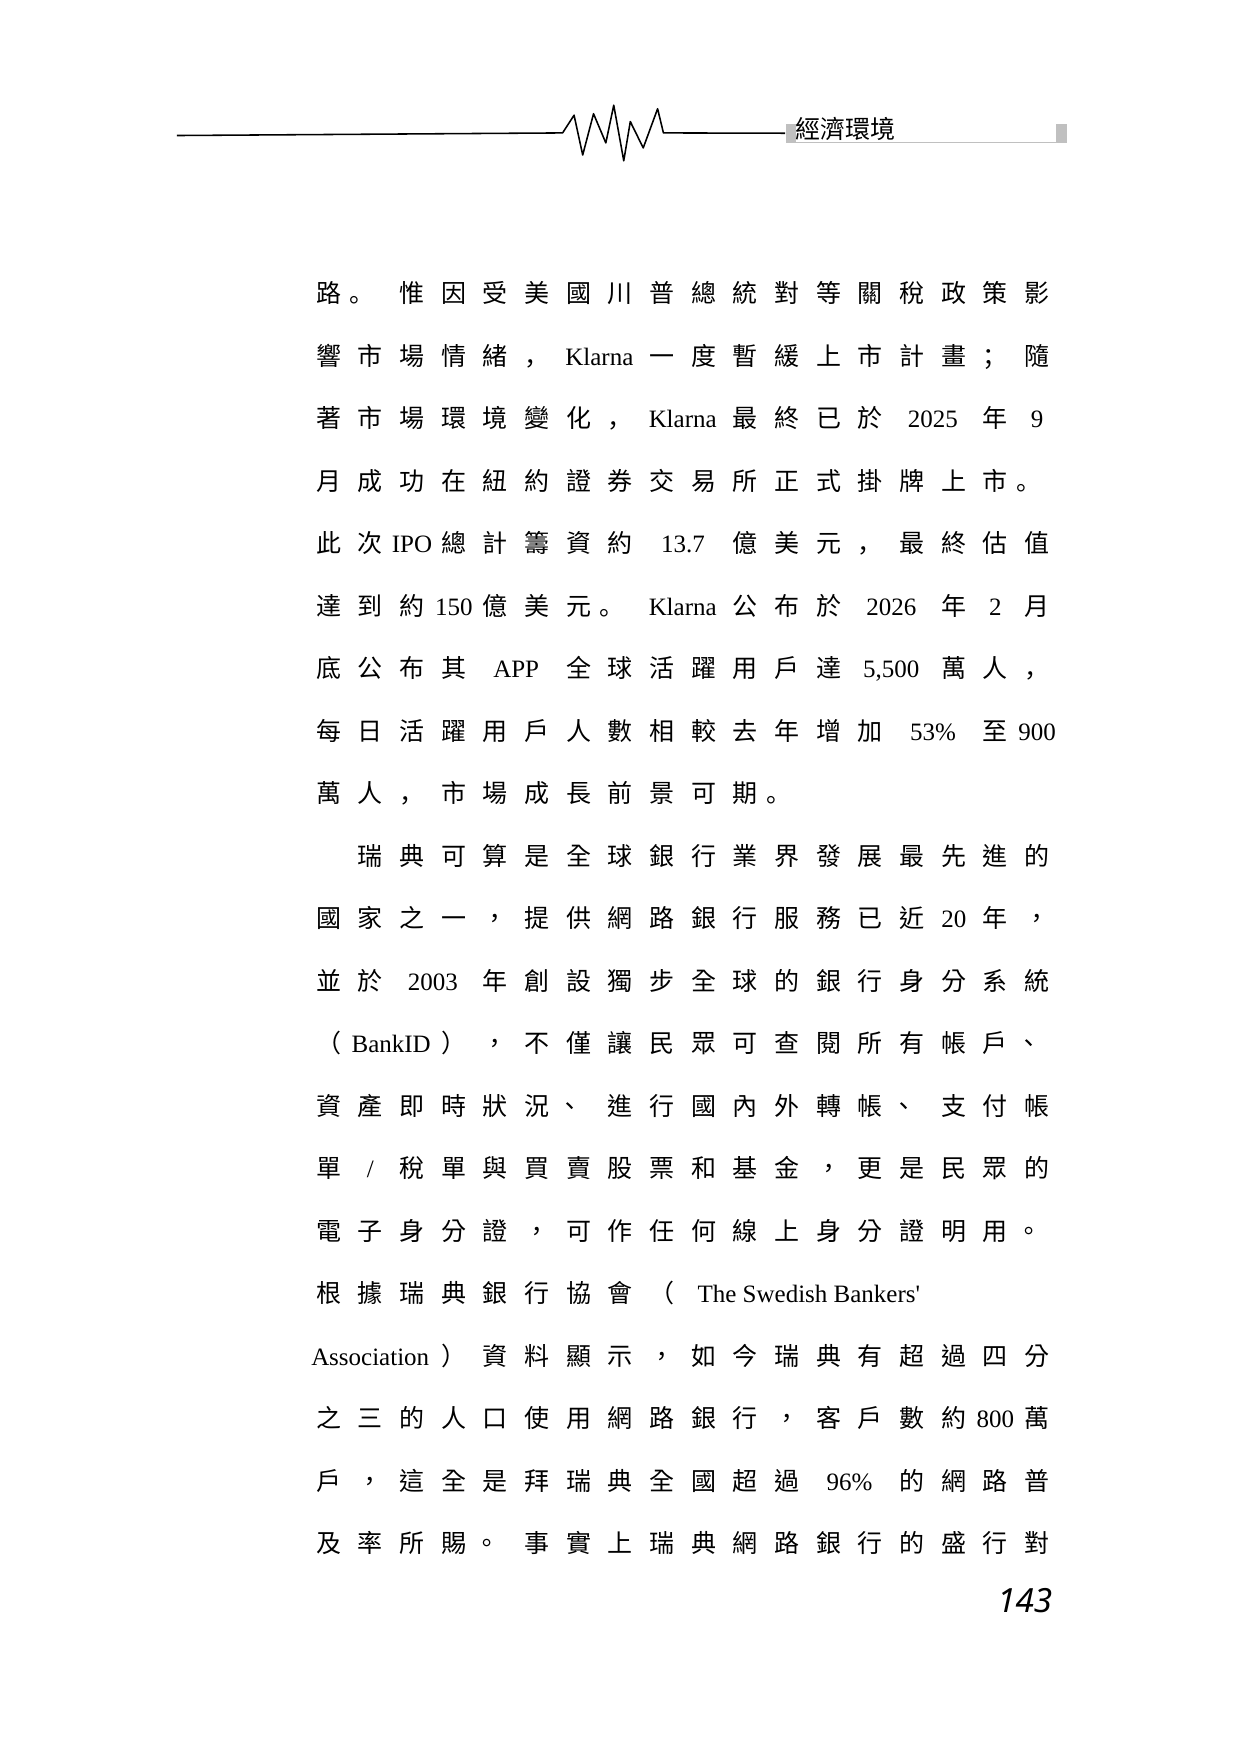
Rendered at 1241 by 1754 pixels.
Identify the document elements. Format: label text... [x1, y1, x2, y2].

text 路。惟因受美國川普總統對等關稅政策影響市場情緒，Klarna一度暫緩上市計畫；隨著市場環境變化，Klarna最終已於2025年9月成功在紐約證券交易所正式掛牌上市。此次IPO總計籌資約13.7億美元，最終估值達到約150億美元。Klarna公布於2026年2月底公布其APP全球活躍用戶達5,500萬人，每日活躍用戶人數相較去年增加53%至900萬人，市場成長前景可期。 [281, 250, 1058, 813]
text 瑞典可算是全球銀行業界發展最先進的國家之一，提供網路銀行服務已近20年，並於2003年創設獨步全球的銀行身分系統（BankID），不僅讓民眾可查閱所有帳戶、資產即時狀況、進行國內外轉帳、支付帳單/稅單與買賣股票和基金，更是民眾的電子身分證，可作任何線上身分證明用。根據瑞典銀行協會（The Swedish Bankers' Association）資料顯示，如今瑞典有超過四分之三的人口使用網路銀行，客戶數約800萬戶，這全是拜瑞典全國超過96%的網路普及率所賜。事實上瑞典網路銀行的盛行對 [281, 813, 1058, 1563]
